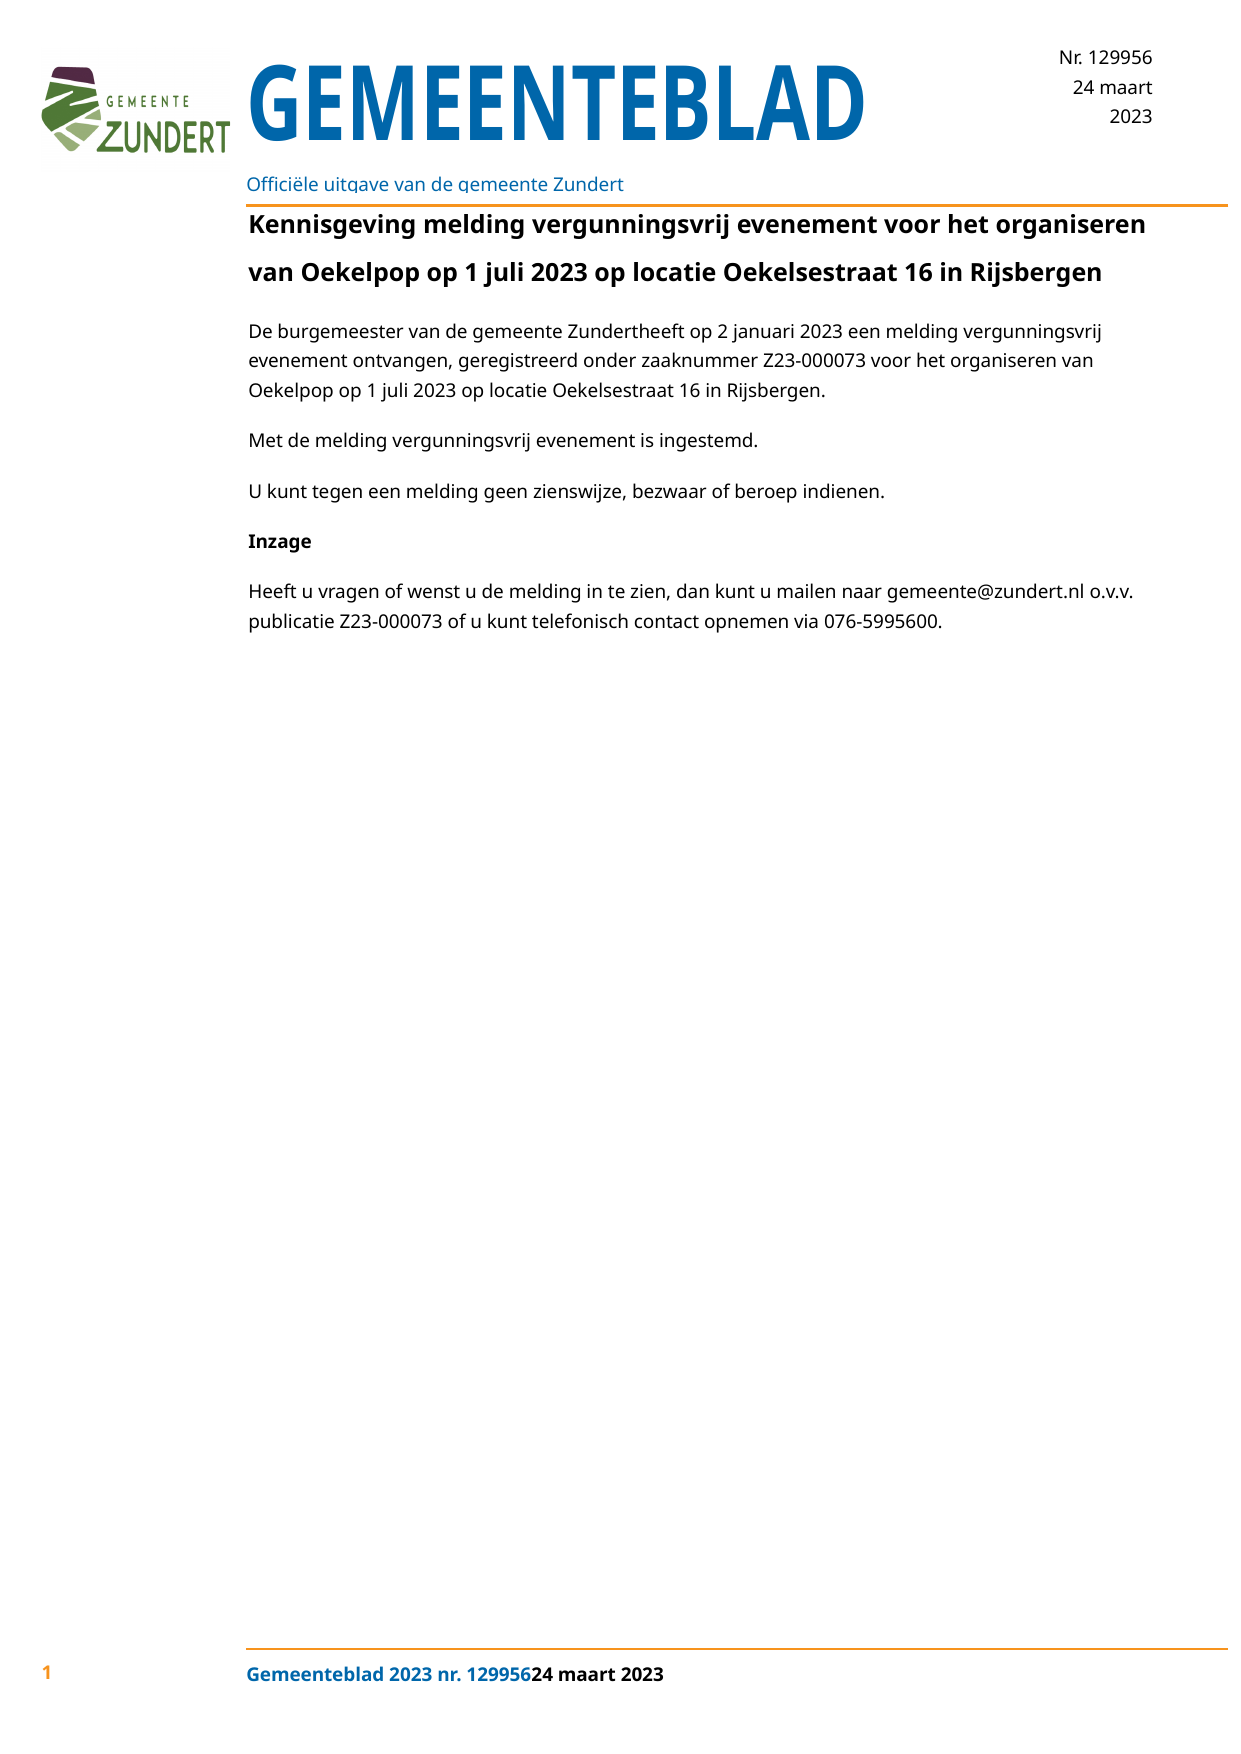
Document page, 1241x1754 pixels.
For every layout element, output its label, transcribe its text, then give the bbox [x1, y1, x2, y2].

text Met de melding vergunningsvrij evenement is ingestemd. [248, 427, 1152, 453]
text Heeft u vragen of wenst u de melding in te zien, dan kunt u mailen naar gemeente@zundert.nl o.v.v. publicatie Z23-000073 of u kunt telefonisch contact opnemen via 076-5995600. [248, 579, 1152, 634]
picture [41, 47, 231, 172]
text U kunt tegen een melding geen zienswijze, bezwaar of beroep indienen. [248, 478, 1152, 504]
text Inzage [248, 528, 1152, 554]
text De burgemeester van de gemeente Zundertheeft op 2 januari 2023 een melding vergunningsvrij evenement ontvangen, geregistreerd onder zaaknummer Z23-000073 voor het organiseren van Oekelpop op 1 juli 2023 op locatie Oekelsestraat 16 in Rijsbergen. [248, 318, 1152, 403]
text Kennisgeving melding vergunningsvrij evenement voor het organiseren van Oekelpop op 1 juli 2023 op locatie Oekelsestraat 16 in Rijsbergen [248, 207, 1152, 288]
